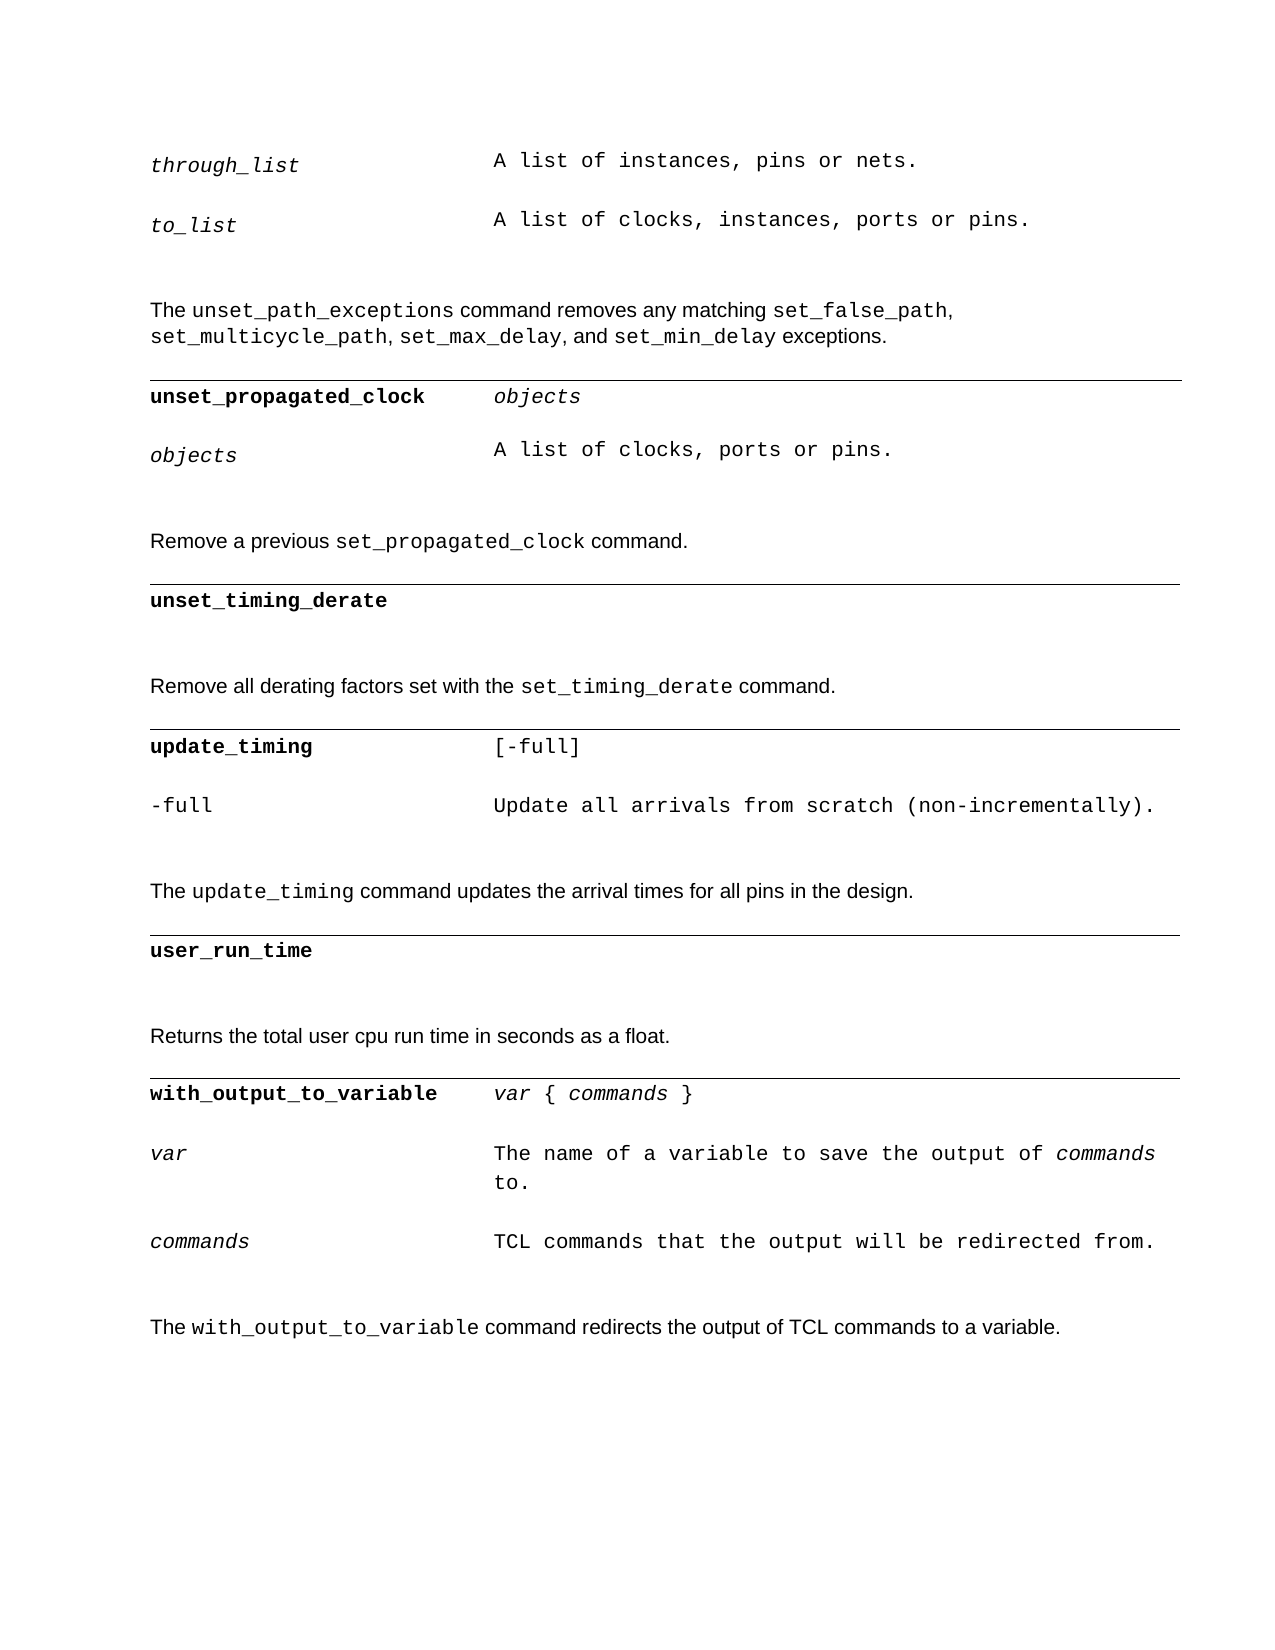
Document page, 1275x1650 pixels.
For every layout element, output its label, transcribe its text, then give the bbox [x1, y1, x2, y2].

table_header [493, 936, 1180, 994]
table_header update_timing [150, 730, 493, 789]
table_cell A list of clocks, ports or pins. [494, 439, 1182, 498]
table_header with_output_to_variable [150, 1079, 493, 1137]
table_cell A list of instances, pins or nets. [493, 150, 1180, 209]
table_cell A list of clocks, instances, ports or pins. [493, 209, 1180, 268]
table_header [493, 585, 1180, 643]
table_cell -full [150, 790, 493, 849]
table_cell var [150, 1137, 493, 1225]
text The unset_path_exceptions command removes any matching set_false_path, set_multicycle_path, set_max_delay, and set_min_delay exceptions. [150, 298, 1180, 350]
table_cell TCL commands that the output will be redirected from. [493, 1225, 1180, 1284]
table_cell Update all arrivals from scratch (non-incrementally). [493, 790, 1180, 849]
table_cell through_list [150, 150, 493, 209]
table_cell objects [150, 439, 493, 498]
table_cell commands [150, 1225, 493, 1284]
text The update_timing command updates the arrival times for all pins in the design. [150, 879, 1180, 904]
text The with_output_to_variable command redirects the output of TCL commands to a variable. [150, 1314, 1180, 1340]
text Remove all derating factors set with the set_timing_derate command. [150, 673, 1180, 699]
table_header unset_timing_derate [150, 585, 493, 643]
table_header [-full] [493, 730, 1180, 789]
table_header user_run_time [150, 936, 493, 994]
table_cell to_list [150, 209, 493, 268]
table_header objects [494, 381, 1182, 439]
table_header unset_propagated_clock [150, 381, 493, 439]
text Remove a previous set_propagated_clock command. [150, 528, 1180, 554]
table_cell The name of a variable to save the output of commands to. [493, 1137, 1180, 1225]
text Returns the total user cpu run time in seconds as a float. [150, 1024, 1180, 1048]
table_header var { commands } [493, 1079, 1180, 1137]
